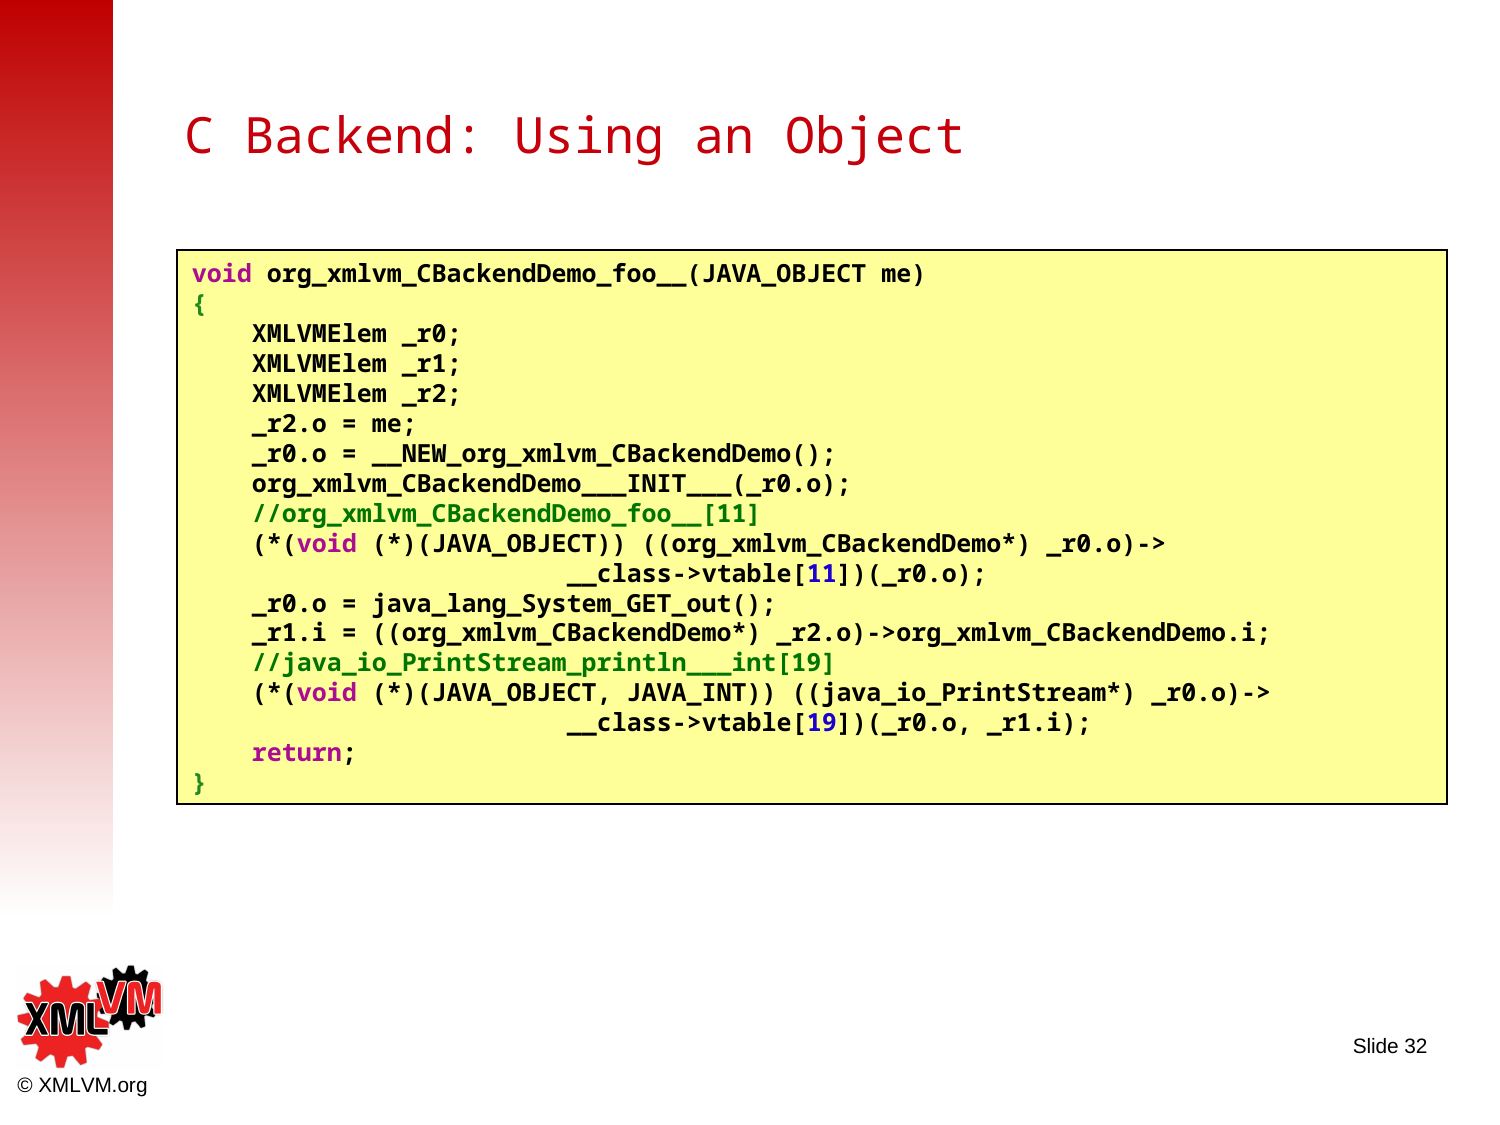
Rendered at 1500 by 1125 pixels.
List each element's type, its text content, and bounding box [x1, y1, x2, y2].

picture [16, 964, 164, 1069]
title C Backend: Using an Object [170, 67, 1447, 207]
text_box void org_xmlvm_CBackendDemo_foo__(JAVA_OBJECT me) { XMLVMElem _r0; XMLVMElem _r1; XMLVMElem _r2; _r2.o = me; _r0.o = __NEW_org_xmlvm_CBackendDemo(); org_xmlvm_CBackendDemo___INIT___(_r0.o); //org_xmlvm_CBackendDemo_foo__[11] (*(void (*)(JAVA_OBJECT)) ((org_xmlvm_CBackendDemo*) _r0.o)-> __class->vtable[11])(_r0.o); _r0.o = java_lang_System_GET_out(); _r1.i = ((org_xmlvm_CBackendDemo*) _r2.o)->org_xmlvm_CBackendDemo.i; //java_io_PrintStream_println___int[19] (*(void (*)(JAVA_OBJECT, JAVA_INT)) ((java_io_PrintStream*) _r0.o)-> __class->vtable[19])(_r0.o, _r1.i); return; } [177, 249, 1447, 805]
